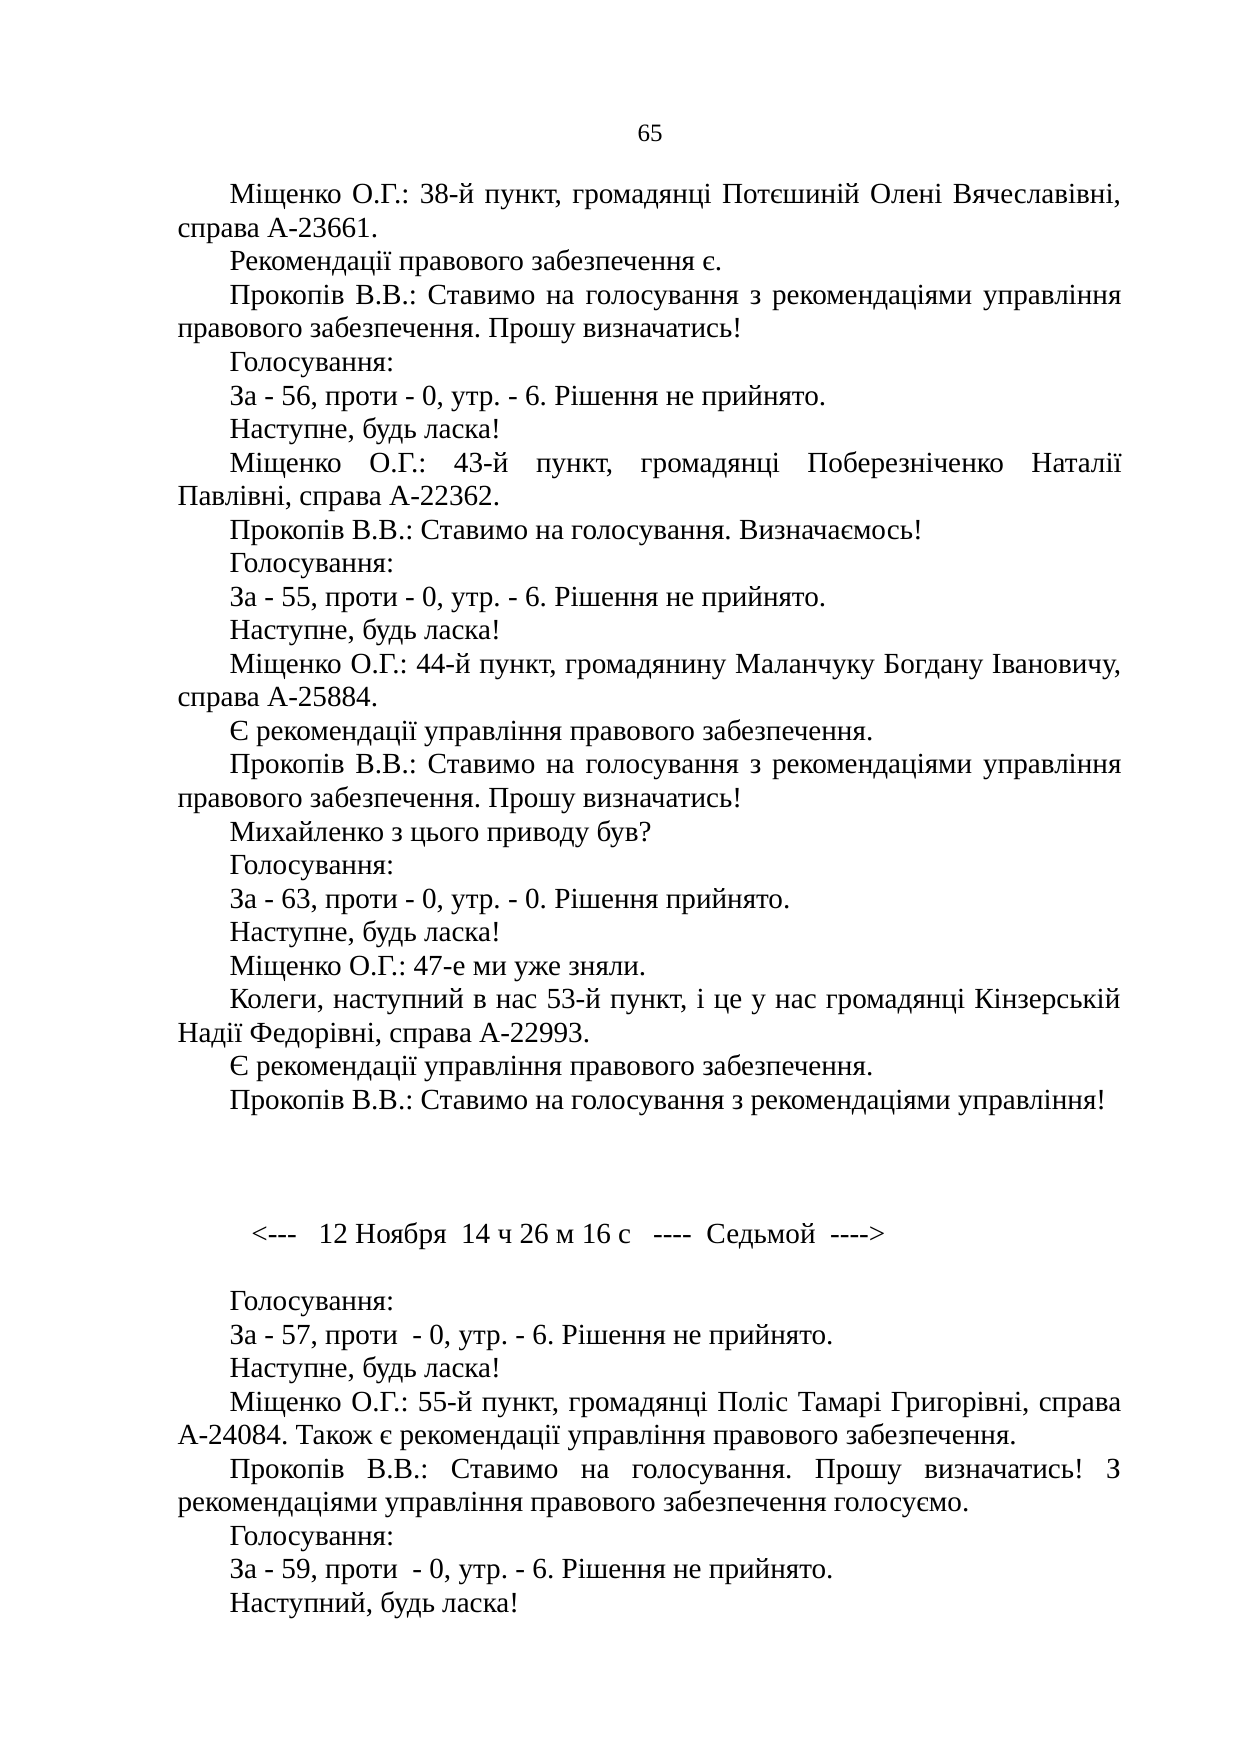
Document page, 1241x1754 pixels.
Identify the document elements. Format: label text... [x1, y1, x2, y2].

text Міщенко О.Г.: 43-й пункт, громадянці Поберезніченко Наталії Павлівні, справа А-22362. [177, 445, 1122, 512]
text Міщенко О.Г.: 44-й пункт, громадянину Маланчуку Богдану Івановичу, справа А-25884. [177, 646, 1122, 713]
text За - 59, проти - 0, утр. - 6. Рішення не прийнято. [177, 1552, 1122, 1585]
text Прокопів В.В.: Ставимо на голосування з рекомендаціями управління правового забезпечення. Прошу визначатись! [177, 747, 1122, 814]
text Наступне, будь ласка! [177, 914, 1122, 948]
text <--- 12 Ноября 14 ч 26 м 16 с ---- Седьмой ----> [177, 1216, 1122, 1250]
text Наступний, будь ласка! [177, 1585, 1122, 1619]
text Прокопів В.В.: Ставимо на голосування з рекомендаціями управління правового забезпечення. Прошу визначатись! [177, 277, 1122, 344]
text Є рекомендації управління правового забезпечення. [177, 713, 1122, 747]
text Прокопів В.В.: Ставимо на голосування з рекомендаціями управління! [177, 1082, 1122, 1116]
text Міщенко О.Г.: 47-е ми уже зняли. [177, 948, 1122, 981]
text Голосування: [177, 1518, 1122, 1552]
text Міщенко О.Г.: 38-й пункт, громадянці Потєшиній Олені Вячеславівні, справа А-23661. [177, 176, 1122, 243]
text За - 56, проти - 0, утр. - 6. Рішення не прийнято. [177, 378, 1122, 411]
text За - 57, проти - 0, утр. - 6. Рішення не прийнято. [177, 1317, 1122, 1350]
text Голосування: [177, 847, 1122, 881]
text Колеги, наступний в нас 53-й пункт, і це у нас громадянці Кінзерській Надії Федорівні, справа А-22993. [177, 981, 1122, 1048]
text Є рекомендації управління правового забезпечення. [177, 1048, 1122, 1082]
text Наступне, будь ласка! [177, 411, 1122, 445]
text Наступне, будь ласка! [177, 612, 1122, 646]
text Михайленко з цього приводу був? [177, 814, 1122, 847]
text Прокопів В.В.: Ставимо на голосування. Визначаємось! [177, 512, 1122, 545]
text Голосування: [177, 344, 1122, 378]
text За - 55, проти - 0, утр. - 6. Рішення не прийнято. [177, 579, 1122, 612]
text Голосування: [177, 545, 1122, 579]
text Рекомендації правового забезпечення є. [177, 243, 1122, 277]
text Міщенко О.Г.: 55-й пункт, громадянці Поліс Тамарі Григорівні, справа А-24084. Також є рекомендації управління правового забезпечення. [177, 1384, 1122, 1451]
text Наступне, будь ласка! [177, 1350, 1122, 1384]
text Прокопів В.В.: Ставимо на голосування. Прошу визначатись! З рекомендаціями управління правового забезпечення голосуємо. [177, 1451, 1122, 1518]
text За - 63, проти - 0, утр. - 0. Рішення прийнято. [177, 881, 1122, 914]
text Голосування: [177, 1283, 1122, 1317]
